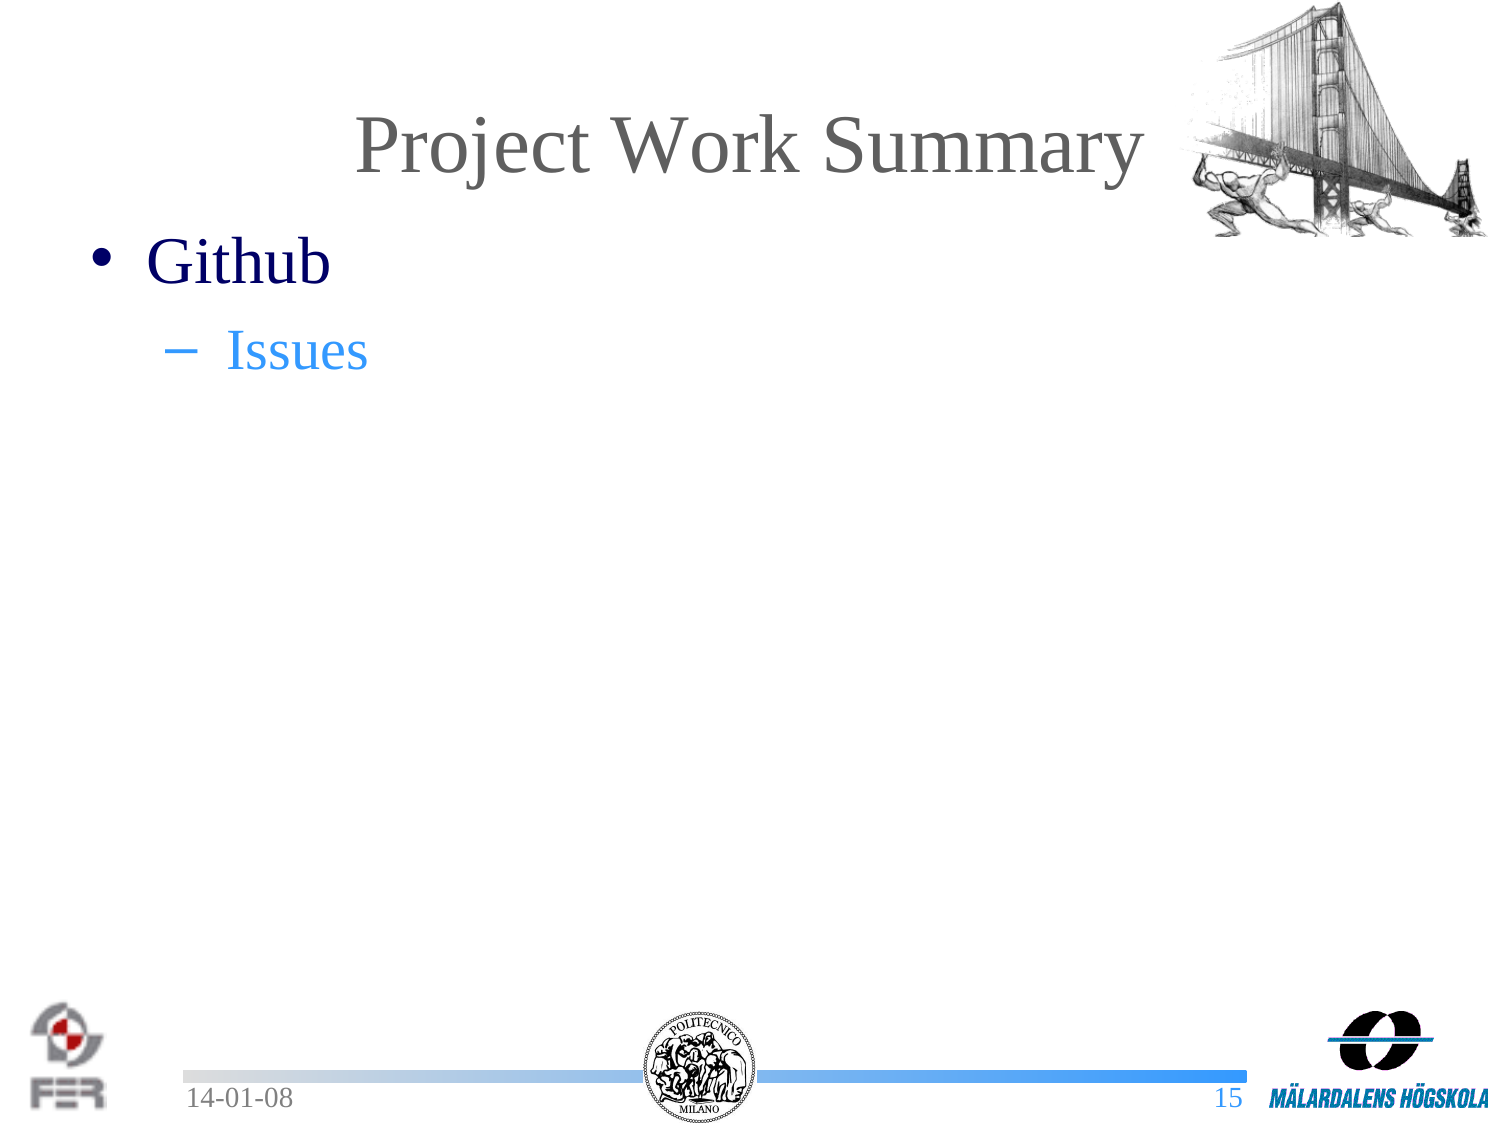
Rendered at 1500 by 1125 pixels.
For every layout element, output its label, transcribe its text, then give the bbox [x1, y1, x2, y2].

picture [1368, 1093, 1374, 1104]
picture [1175, 0, 1488, 237]
title Project Work Summary [75, 45, 1175, 209]
text_box [1186, 1070, 1258, 1114]
picture [29, 987, 107, 1125]
list Github Issues [75, 209, 1426, 952]
picture [1435, 1096, 1441, 1104]
picture [1454, 1091, 1459, 1108]
picture [643, 1011, 757, 1123]
picture [1269, 1011, 1488, 1108]
text_box 14-01-08 [171, 1070, 396, 1114]
